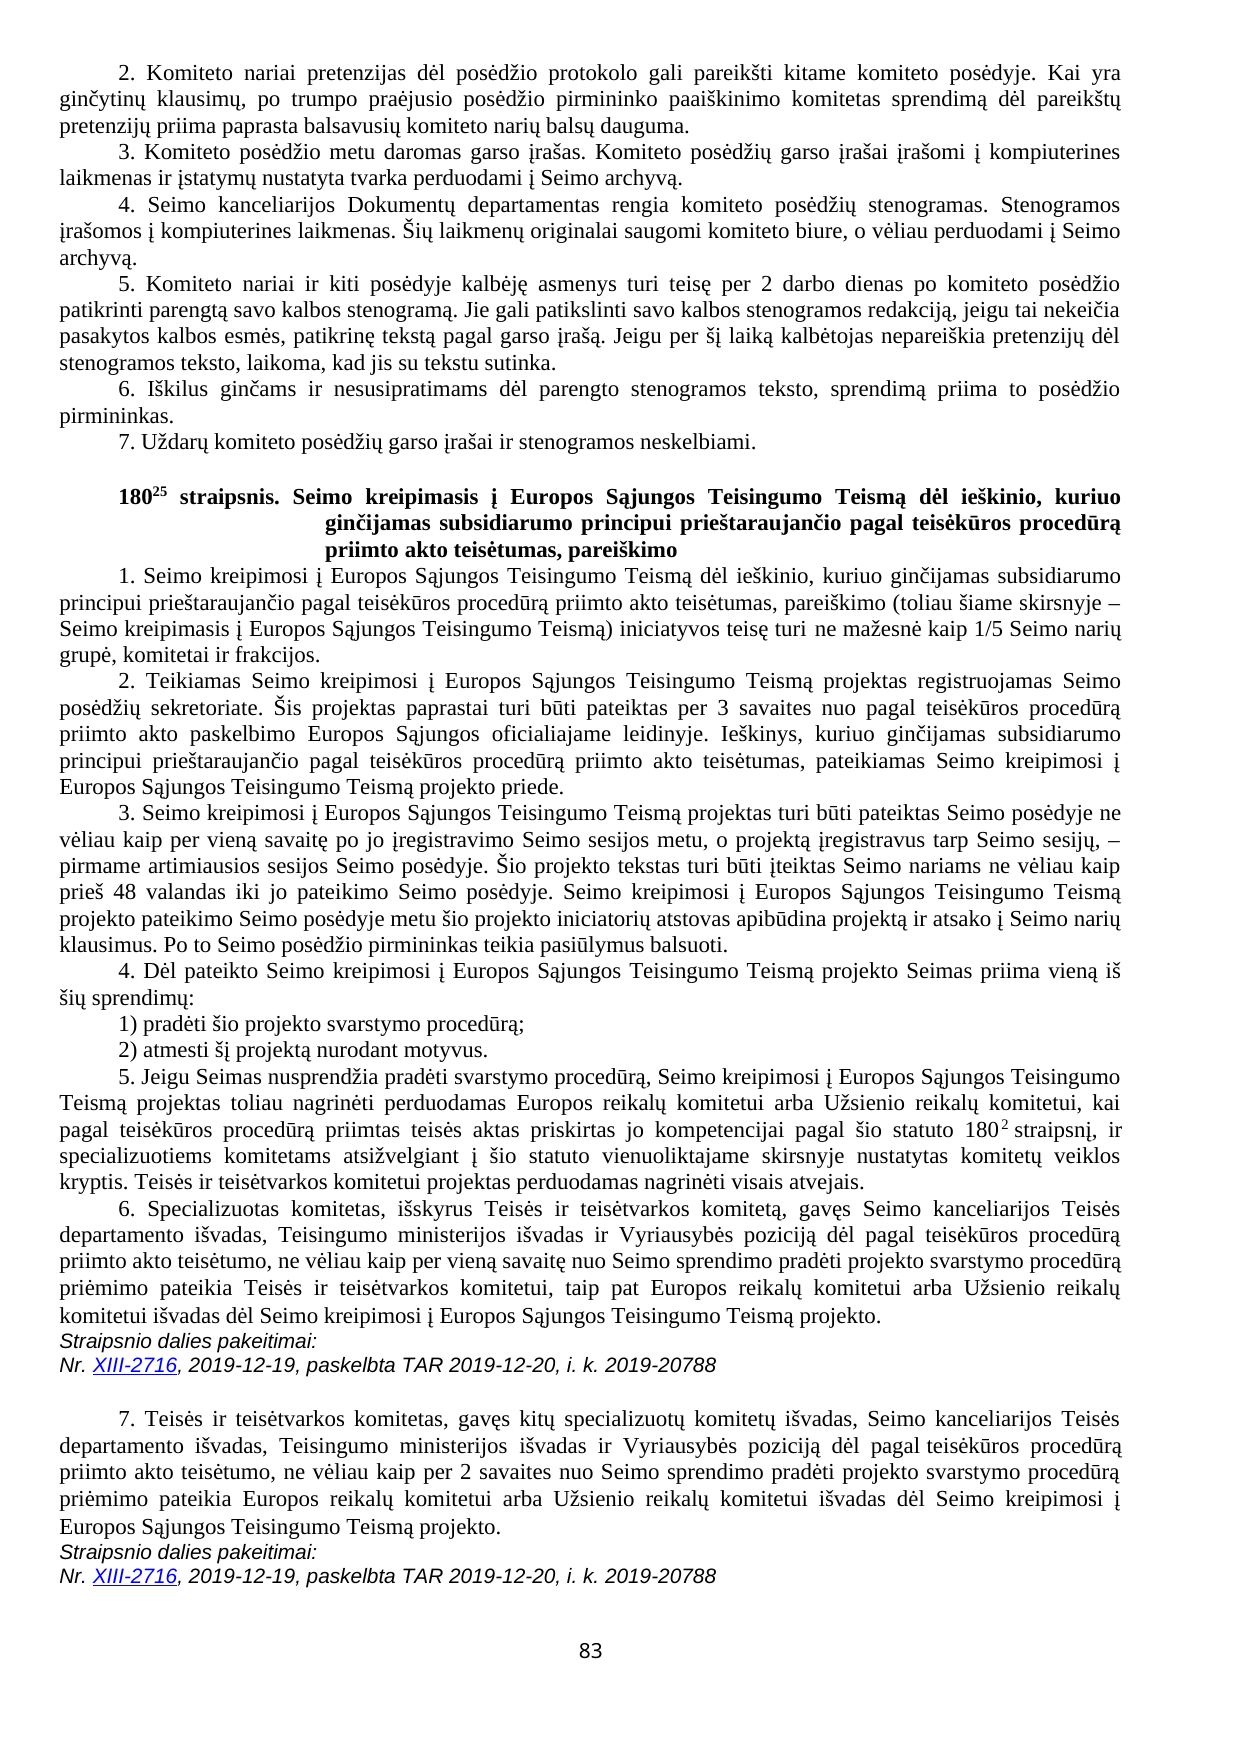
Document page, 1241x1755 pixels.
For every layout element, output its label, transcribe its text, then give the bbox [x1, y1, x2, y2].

text Nr. XIII-2716, 2019-12-19, paskelbta TAR 2019-12-20, i. k. 2019-20788 [59, 1353, 1122, 1377]
text 5. Jeigu Seimas nusprendžia pradėti svarstymo procedūrą, Seimo kreipimosi į Europos Sąjungos Teisingumo Teismą projektas toliau nagrinėti perduodamas Europos reikalų komitetui arba Užsienio reikalų komitetui, kai pagal teisėkūros procedūrą priimtas teisės aktas priskirtas jo kompetencijai pagal šio statuto 1802 straipsnį, ir specializuotiems komitetams atsižvelgiant į šio statuto vienuoliktajame skirsnyje nustatytas komitetų veiklos kryptis. Teisės ir teisėtvarkos komitetui projektas perduodamas nagrinėti visais atvejais. [59, 1063, 1122, 1195]
text 2) atmesti šį projektą nurodant motyvus. [59, 1037, 1122, 1063]
text Straipsnio dalies pakeitimai: [59, 1329, 1122, 1353]
text 2. Komiteto nariai pretenzijas dėl posėdžio protokolo gali pareikšti kitame komiteto posėdyje. Kai yra ginčytinų klausimų, po trumpo praėjusio posėdžio pirmininko paaiškinimo komitetas sprendimą dėl pareikštų pretenzijų priima paprasta balsavusių komiteto narių balsų dauguma. [59, 59, 1122, 138]
text 2. Teikiamas Seimo kreipimosi į Europos Sąjungos Teisingumo Teismą projektas registruojamas Seimo posėdžių sekretoriate. Šis projektas paprastai turi būti pateiktas per 3 savaites nuo pagal teisėkūros procedūrą priimto akto paskelbimo Europos Sąjungos oficialiajame leidinyje. Ieškinys, kuriuo ginčijamas subsidiarumo principui prieštaraujančio pagal teisėkūros procedūrą priimto akto teisėtumas, pateikiamas Seimo kreipimosi į Europos Sąjungos Teisingumo Teismą projekto priede. [59, 668, 1122, 799]
text 1. Seimo kreipimosi į Europos Sąjungos Teisingumo Teismą dėl ieškinio, kuriuo ginčijamas subsidiarumo principui prieštaraujančio pagal teisėkūros procedūrą priimto akto teisėtumas, pareiškimo (toliau šiame skirsnyje – Seimo kreipimasis į Europos Sąjungos Teisingumo Teismą) iniciatyvos teisę turi ne mažesnė kaip 1/5 Seimo narių grupė, komitetai ir frakcijos. [59, 562, 1122, 668]
text 1) pradėti šio projekto svarstymo procedūrą; [59, 1010, 1122, 1037]
text Straipsnio dalies pakeitimai: [59, 1540, 1122, 1564]
text 6. Iškilus ginčams ir nesusipratimams dėl parengto stenogramos teksto, sprendimą priima to posėdžio pirmininkas. [59, 375, 1122, 428]
text Nr. XIII-2716, 2019-12-19, paskelbta TAR 2019-12-20, i. k. 2019-20788 [59, 1564, 1122, 1588]
text 4. Seimo kanceliarijos Dokumentų departamentas rengia komiteto posėdžių stenogramas. Stenogramos įrašomos į kompiuterines laikmenas. Šių laikmenų originalai saugomi komiteto biure, o vėliau perduodami į Seimo archyvą. [59, 191, 1122, 270]
text 6. Specializuotas komitetas, išskyrus Teisės ir teisėtvarkos komitetą, gavęs Seimo kanceliarijos Teisės departamento išvadas, Teisingumo ministerijos išvadas ir Vyriausybės poziciją dėl pagal teisėkūros procedūrą priimto akto teisėtumo, ne vėliau kaip per vieną savaitę nuo Seimo sprendimo pradėti projekto svarstymo procedūrą priėmimo pateikia Teisės ir teisėtvarkos komitetui, taip pat Europos reikalų komitetui arba Užsienio reikalų komitetui išvadas dėl Seimo kreipimosi į Europos Sąjungos Teisingumo Teismą projekto. [59, 1195, 1122, 1329]
text 18025 straipsnis. Seimo kreipimasis į Europos Sąjungos Teisingumo Teismą dėl ieškinio, kuriuo ginčijamas subsidiarumo principui prieštaraujančio pagal teisėkūros procedūrą priimto akto teisėtumas, pareiškimo [118, 483, 1122, 562]
text 7. Uždarų komiteto posėdžių garso įrašai ir stenogramos neskelbiami. [59, 428, 1122, 454]
text 7. Teisės ir teisėtvarkos komitetas, gavęs kitų specializuotų komitetų išvadas, Seimo kanceliarijos Teisės departamento išvadas, Teisingumo ministerijos išvadas ir Vyriausybės poziciją dėl pagal teisėkūros procedūrą priimto akto teisėtumo, ne vėliau kaip per 2 savaites nuo Seimo sprendimo pradėti projekto svarstymo procedūrą priėmimo pateikia Europos reikalų komitetui arba Užsienio reikalų komitetui išvadas dėl Seimo kreipimosi į Europos Sąjungos Teisingumo Teismą projekto. [59, 1406, 1122, 1540]
text 3. Seimo kreipimosi į Europos Sąjungos Teisingumo Teismą projektas turi būti pateiktas Seimo posėdyje ne vėliau kaip per vieną savaitę po jo įregistravimo Seimo sesijos metu, o projektą įregistravus tarp Seimo sesijų, – pirmame artimiausios sesijos Seimo posėdyje. Šio projekto tekstas turi būti įteiktas Seimo nariams ne vėliau kaip prieš 48 valandas iki jo pateikimo Seimo posėdyje. Seimo kreipimosi į Europos Sąjungos Teisingumo Teismą projekto pateikimo Seimo posėdyje metu šio projekto iniciatorių atstovas apibūdina projektą ir atsako į Seimo narių klausimus. Po to Seimo posėdžio pirmininkas teikia pasiūlymus balsuoti. [59, 799, 1122, 957]
text 3. Komiteto posėdžio metu daromas garso įrašas. Komiteto posėdžių garso įrašai įrašomi į kompiuterines laikmenas ir įstatymų nustatyta tvarka perduodami į Seimo archyvą. [59, 138, 1122, 191]
text 5. Komiteto nariai ir kiti posėdyje kalbėję asmenys turi teisę per 2 darbo dienas po komiteto posėdžio patikrinti parengtą savo kalbos stenogramą. Jie gali patikslinti savo kalbos stenogramos redakciją, jeigu tai nekeičia pasakytos kalbos esmės, patikrinę tekstą pagal garso įrašą. Jeigu per šį laiką kalbėtojas nepareiškia pretenzijų dėl stenogramos teksto, laikoma, kad jis su tekstu sutinka. [59, 270, 1122, 375]
text 4. Dėl pateikto Seimo kreipimosi į Europos Sąjungos Teisingumo Teismą projekto Seimas priima vieną iš šių sprendimų: [59, 957, 1122, 1010]
